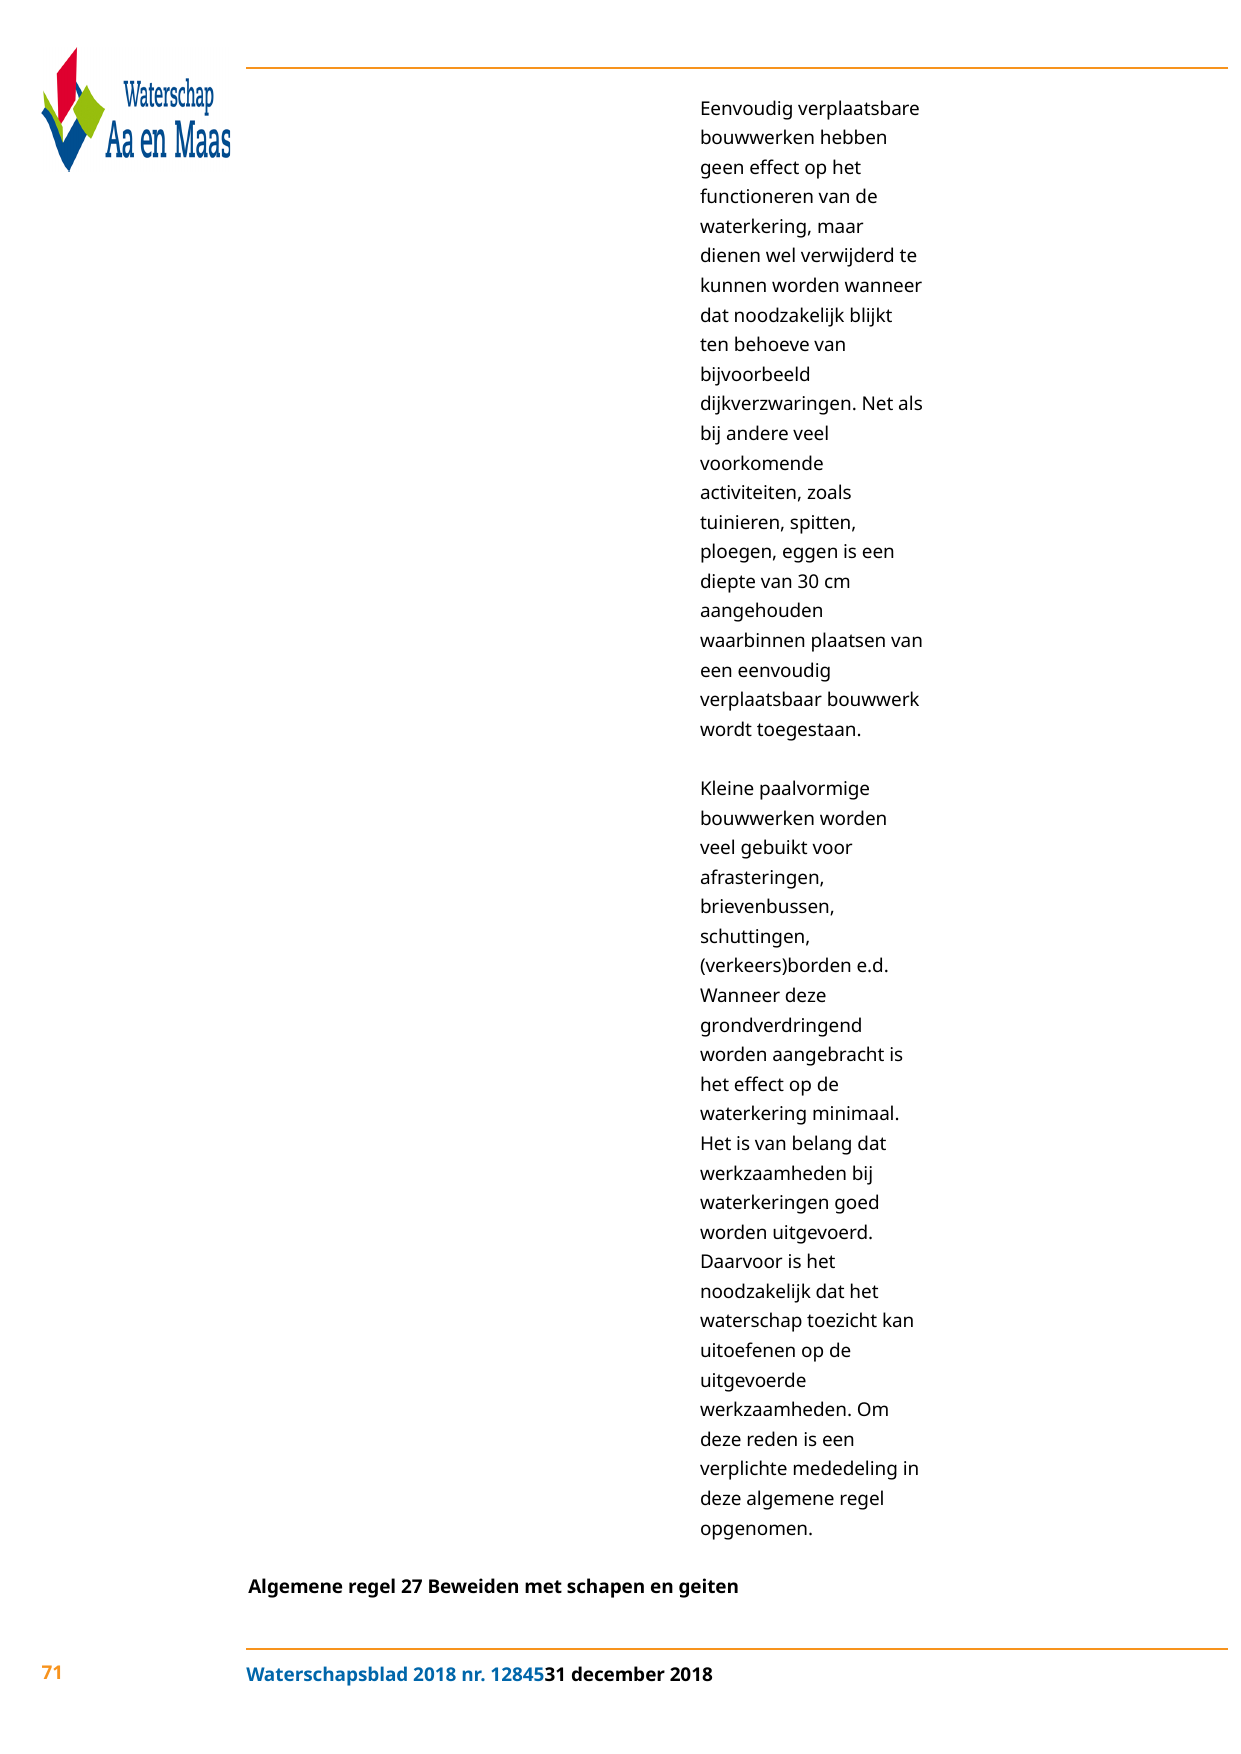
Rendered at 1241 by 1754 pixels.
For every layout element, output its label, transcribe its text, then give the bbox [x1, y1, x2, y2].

table_cell Eenvoudig verplaatsbare bouwwerken hebben geen effect op het functioneren van de waterkering, maar dienen wel verwijderd te kunnen worden wanneer dat noodzakelijk blijkt ten behoeve van bijvoorbeeld dijkverzwaringen. Net als bij andere veel voorkomende activiteiten, zoals tuinieren, spitten, ploegen, eggen is een diepte van 30 cm aangehouden waarbinnen plaatsen van een eenvoudig verplaatsbaar bouwwerk wordt toegestaan. Kleine paalvormige bouwwerken worden veel gebuikt voor afrasteringen, brievenbussen, schuttingen, (verkeers)borden e.d. Wanneer deze grondverdringend worden aangebracht is het effect op de waterkering minimaal. Het is van belang dat werkzaamheden bij waterkeringen goed worden uitgevoerd. Daarvoor is het noodzakelijk dat het waterschap toezicht kan uitoefenen op de uitgevoerde werkzaamheden. Om deze reden is een verplichte mededeling in deze algemene regel opgenomen. [700, 95, 926, 1541]
table_cell [926, 95, 1152, 1541]
picture [41, 47, 231, 172]
table_cell [248, 95, 474, 1541]
table_cell [474, 95, 700, 1541]
text Algemene regel 27 Beweiden met schapen en geiten [248, 1573, 1152, 1599]
